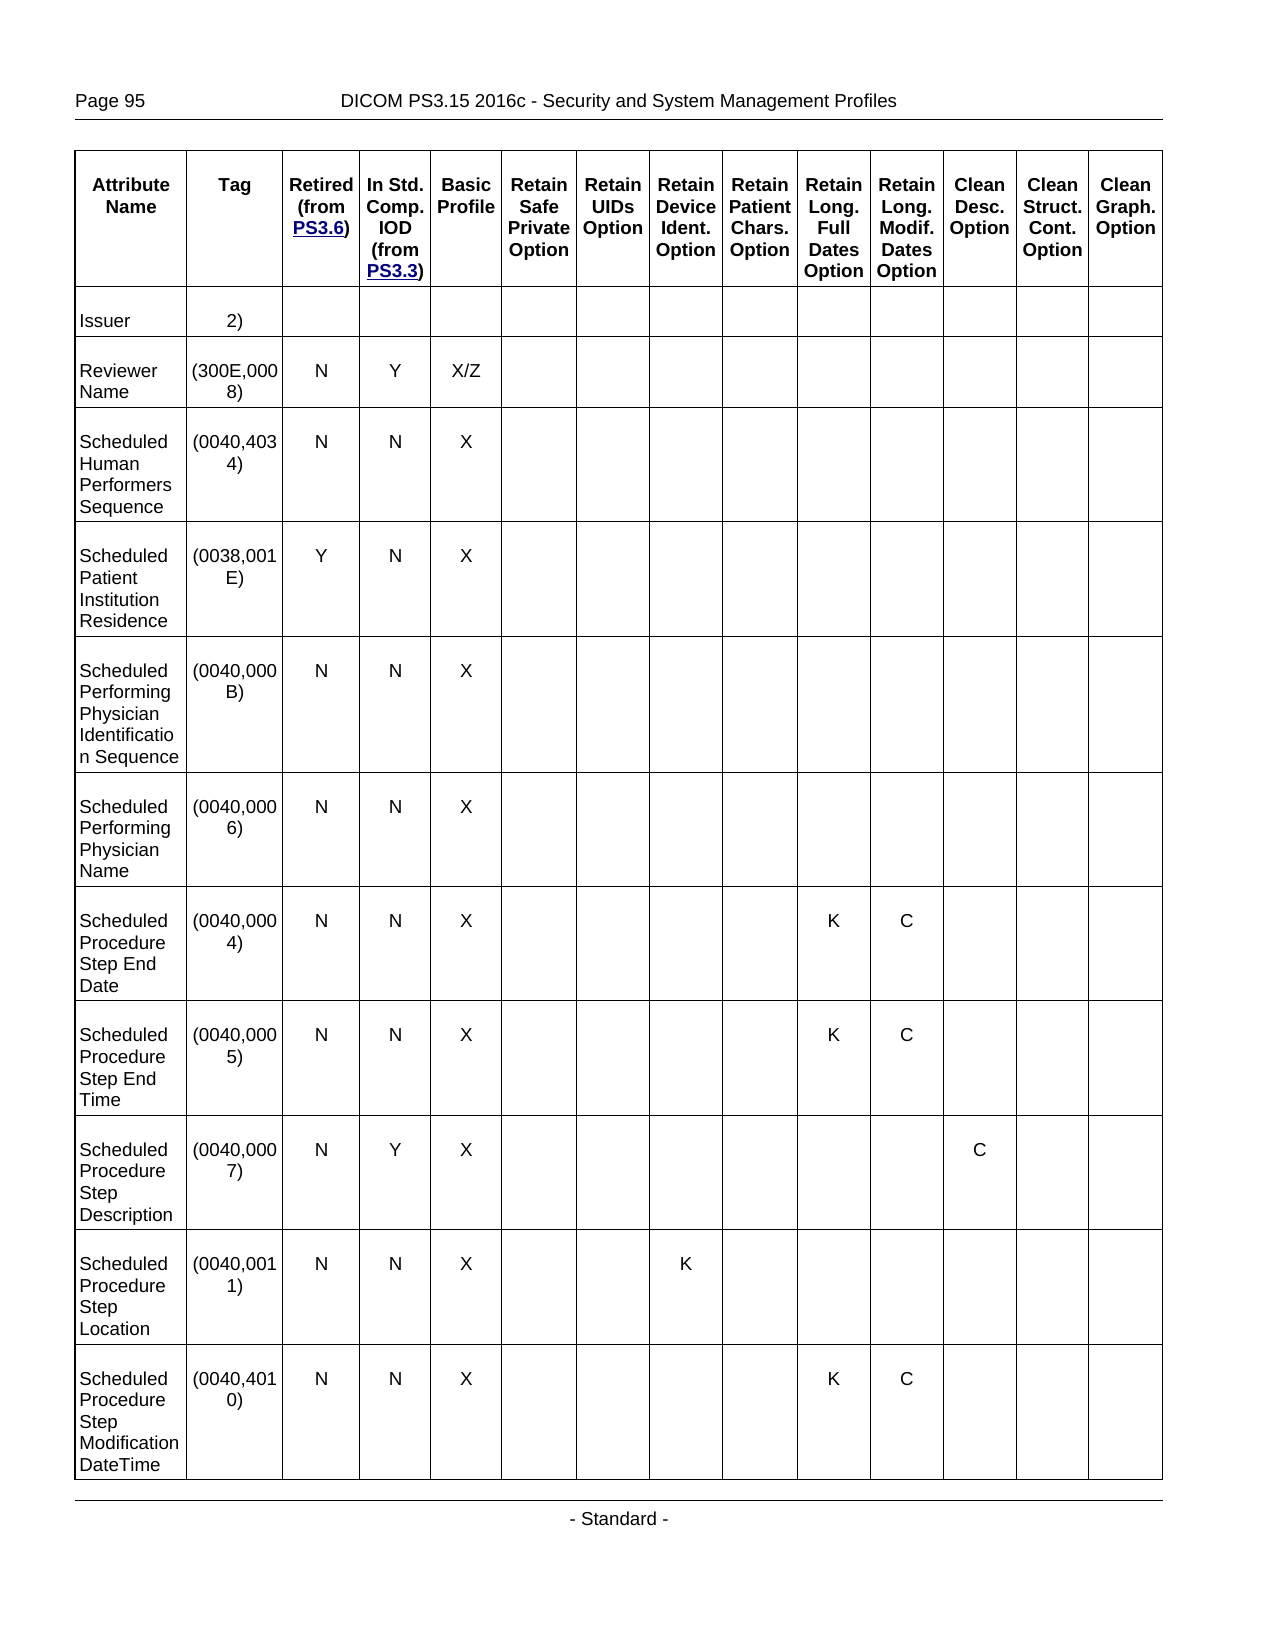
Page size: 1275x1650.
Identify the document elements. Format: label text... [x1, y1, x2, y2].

table_cell [1089, 637, 1162, 772]
table_header Tag [187, 151, 282, 286]
table_cell [1017, 887, 1088, 1000]
table_cell [871, 408, 943, 521]
table_cell [577, 637, 649, 772]
table_cell [502, 287, 576, 336]
table_header Retain Patient Chars. Option [723, 151, 797, 286]
table_cell [577, 887, 649, 1000]
table_cell [502, 887, 576, 1000]
table_cell [1017, 1345, 1088, 1479]
table_cell [723, 1230, 797, 1343]
table_cell [871, 637, 943, 772]
table_cell [650, 287, 722, 336]
table_cell C [871, 887, 943, 1000]
table_cell C [871, 1001, 943, 1115]
table_header Retired (from PS3.6) [283, 151, 359, 286]
table_cell [798, 337, 870, 407]
table_cell [1017, 1116, 1088, 1229]
table_cell 2) [187, 287, 282, 336]
table_cell N [283, 337, 359, 407]
table_cell [360, 287, 430, 336]
table_cell [723, 773, 797, 886]
table_cell [577, 773, 649, 886]
table_cell N [283, 1116, 359, 1229]
table_header Attribute Name [76, 151, 186, 286]
table_cell [502, 408, 576, 521]
table_header Retain Device Ident. Option [650, 151, 722, 286]
table_cell N [283, 1345, 359, 1479]
table_cell [502, 1230, 576, 1343]
table_cell [1017, 522, 1088, 636]
table_header Retain Long. Full Dates Option [798, 151, 870, 286]
table_cell N [283, 887, 359, 1000]
table_cell [1017, 287, 1088, 336]
table_cell K [798, 887, 870, 1000]
table_cell [577, 287, 649, 336]
table_cell X [431, 408, 501, 521]
table_cell (0040,0006) [187, 773, 282, 886]
table_cell [650, 522, 722, 636]
table_cell (0040,0011) [187, 1230, 282, 1343]
table_cell (0040,0007) [187, 1116, 282, 1229]
table_cell [798, 287, 870, 336]
table_cell [502, 522, 576, 636]
table_cell C [944, 1116, 1016, 1229]
table_cell [1017, 773, 1088, 886]
table_cell [798, 408, 870, 521]
table_header Retain UIDs Option [577, 151, 649, 286]
table_cell [944, 287, 1016, 336]
table_cell [502, 1345, 576, 1479]
table_cell X [431, 1001, 501, 1115]
table_cell X/Z [431, 337, 501, 407]
table_cell N [360, 773, 430, 886]
table_cell [944, 887, 1016, 1000]
table_header Clean Graph. Option [1089, 151, 1162, 286]
table_cell X [431, 522, 501, 636]
table_cell N [283, 1001, 359, 1115]
table_cell [723, 408, 797, 521]
table_cell Issuer [76, 287, 186, 336]
table_cell [1017, 1001, 1088, 1115]
table_cell [502, 1116, 576, 1229]
table_cell [283, 287, 359, 336]
table_cell [650, 1116, 722, 1229]
table_cell Scheduled Procedure Step Location [76, 1230, 186, 1343]
table_cell [798, 637, 870, 772]
table_cell N [360, 408, 430, 521]
table_cell Scheduled Patient Institution Residence [76, 522, 186, 636]
table_cell [650, 1345, 722, 1479]
table_cell [798, 1116, 870, 1229]
table_cell [577, 337, 649, 407]
table_cell N [283, 1230, 359, 1343]
table_cell [723, 1001, 797, 1115]
table_cell [944, 522, 1016, 636]
table_cell K [798, 1345, 870, 1479]
table_cell [798, 522, 870, 636]
table_cell Scheduled Procedure Step End Time [76, 1001, 186, 1115]
table_cell [650, 337, 722, 407]
table_cell N [283, 773, 359, 886]
table_cell [944, 1230, 1016, 1343]
table_cell N [283, 637, 359, 772]
table_cell [944, 1345, 1016, 1479]
table_cell [650, 773, 722, 886]
table_header Basic Profile [431, 151, 501, 286]
table_cell [798, 773, 870, 886]
table_cell X [431, 773, 501, 886]
table_cell N [283, 408, 359, 521]
table_cell (0038,001E) [187, 522, 282, 636]
table_cell Scheduled Procedure Step Modification DateTime [76, 1345, 186, 1479]
table_cell (0040,4034) [187, 408, 282, 521]
table_cell [944, 408, 1016, 521]
table_cell [723, 287, 797, 336]
table_cell N [360, 1345, 430, 1479]
table_cell [944, 637, 1016, 772]
table_cell Scheduled Procedure Step End Date [76, 887, 186, 1000]
table_header Clean Desc. Option [944, 151, 1016, 286]
table_cell [871, 337, 943, 407]
table_cell [1089, 287, 1162, 336]
table_cell X [431, 637, 501, 772]
table_header In Std. Comp. IOD (from PS3.3) [360, 151, 430, 286]
table_cell X [431, 1230, 501, 1343]
table_cell [577, 1001, 649, 1115]
table_cell [944, 1001, 1016, 1115]
table_cell X [431, 1345, 501, 1479]
table_cell [944, 773, 1016, 886]
table_cell [1089, 408, 1162, 521]
table_cell [502, 637, 576, 772]
table_cell [1089, 773, 1162, 886]
table_cell X [431, 1116, 501, 1229]
table_cell X [431, 887, 501, 1000]
table_header Retain Long. Modif. Dates Option [871, 151, 943, 286]
table_cell [650, 408, 722, 521]
table_cell Y [360, 1116, 430, 1229]
table_cell [798, 1230, 870, 1343]
table_cell [577, 1230, 649, 1343]
table_cell (0040,0005) [187, 1001, 282, 1115]
table_cell [1089, 1001, 1162, 1115]
table_cell [1017, 408, 1088, 521]
table_cell [1017, 337, 1088, 407]
table_cell C [871, 1345, 943, 1479]
table_cell (0040,000B) [187, 637, 282, 772]
table_cell N [360, 1230, 430, 1343]
table_header Retain Safe Private Option [502, 151, 576, 286]
table_cell [577, 1345, 649, 1479]
table_cell [577, 522, 649, 636]
table_cell [650, 637, 722, 772]
table_cell Scheduled Performing Physician Name [76, 773, 186, 886]
table_cell [944, 337, 1016, 407]
table_cell [723, 522, 797, 636]
table_cell [502, 1001, 576, 1115]
table_cell (300E,0008) [187, 337, 282, 407]
table_cell K [650, 1230, 722, 1343]
table_cell [723, 1116, 797, 1229]
table_cell [577, 1116, 649, 1229]
table_cell [723, 1345, 797, 1479]
table_cell N [360, 522, 430, 636]
table_cell N [360, 887, 430, 1000]
table_cell [723, 887, 797, 1000]
table_cell [723, 337, 797, 407]
table_cell N [360, 1001, 430, 1115]
table_cell [1089, 1230, 1162, 1343]
table_cell [1089, 522, 1162, 636]
table_cell [1089, 337, 1162, 407]
table_cell [871, 1116, 943, 1229]
table_cell Scheduled Procedure Step Description [76, 1116, 186, 1229]
table_cell N [360, 637, 430, 772]
table_cell K [798, 1001, 870, 1115]
table_cell [650, 887, 722, 1000]
table_cell [871, 522, 943, 636]
table_cell Scheduled Performing Physician Identification Sequence [76, 637, 186, 772]
table_cell [1017, 1230, 1088, 1343]
table_cell [871, 1230, 943, 1343]
table_cell [1089, 1116, 1162, 1229]
table_cell [577, 408, 649, 521]
table_cell (0040,4010) [187, 1345, 282, 1479]
table_cell [871, 773, 943, 886]
table_cell Scheduled Human Performers Sequence [76, 408, 186, 521]
table_header Clean Struct. Cont. Option [1017, 151, 1088, 286]
table_cell (0040,0004) [187, 887, 282, 1000]
table_cell Y [283, 522, 359, 636]
table_cell [1089, 887, 1162, 1000]
table_cell [1089, 1345, 1162, 1479]
table_cell [650, 1001, 722, 1115]
table_cell [431, 287, 501, 336]
table_cell [723, 637, 797, 772]
table_cell Reviewer Name [76, 337, 186, 407]
table_cell [502, 773, 576, 886]
table_cell [871, 287, 943, 336]
table_cell [502, 337, 576, 407]
table_cell Y [360, 337, 430, 407]
table_cell [1017, 637, 1088, 772]
